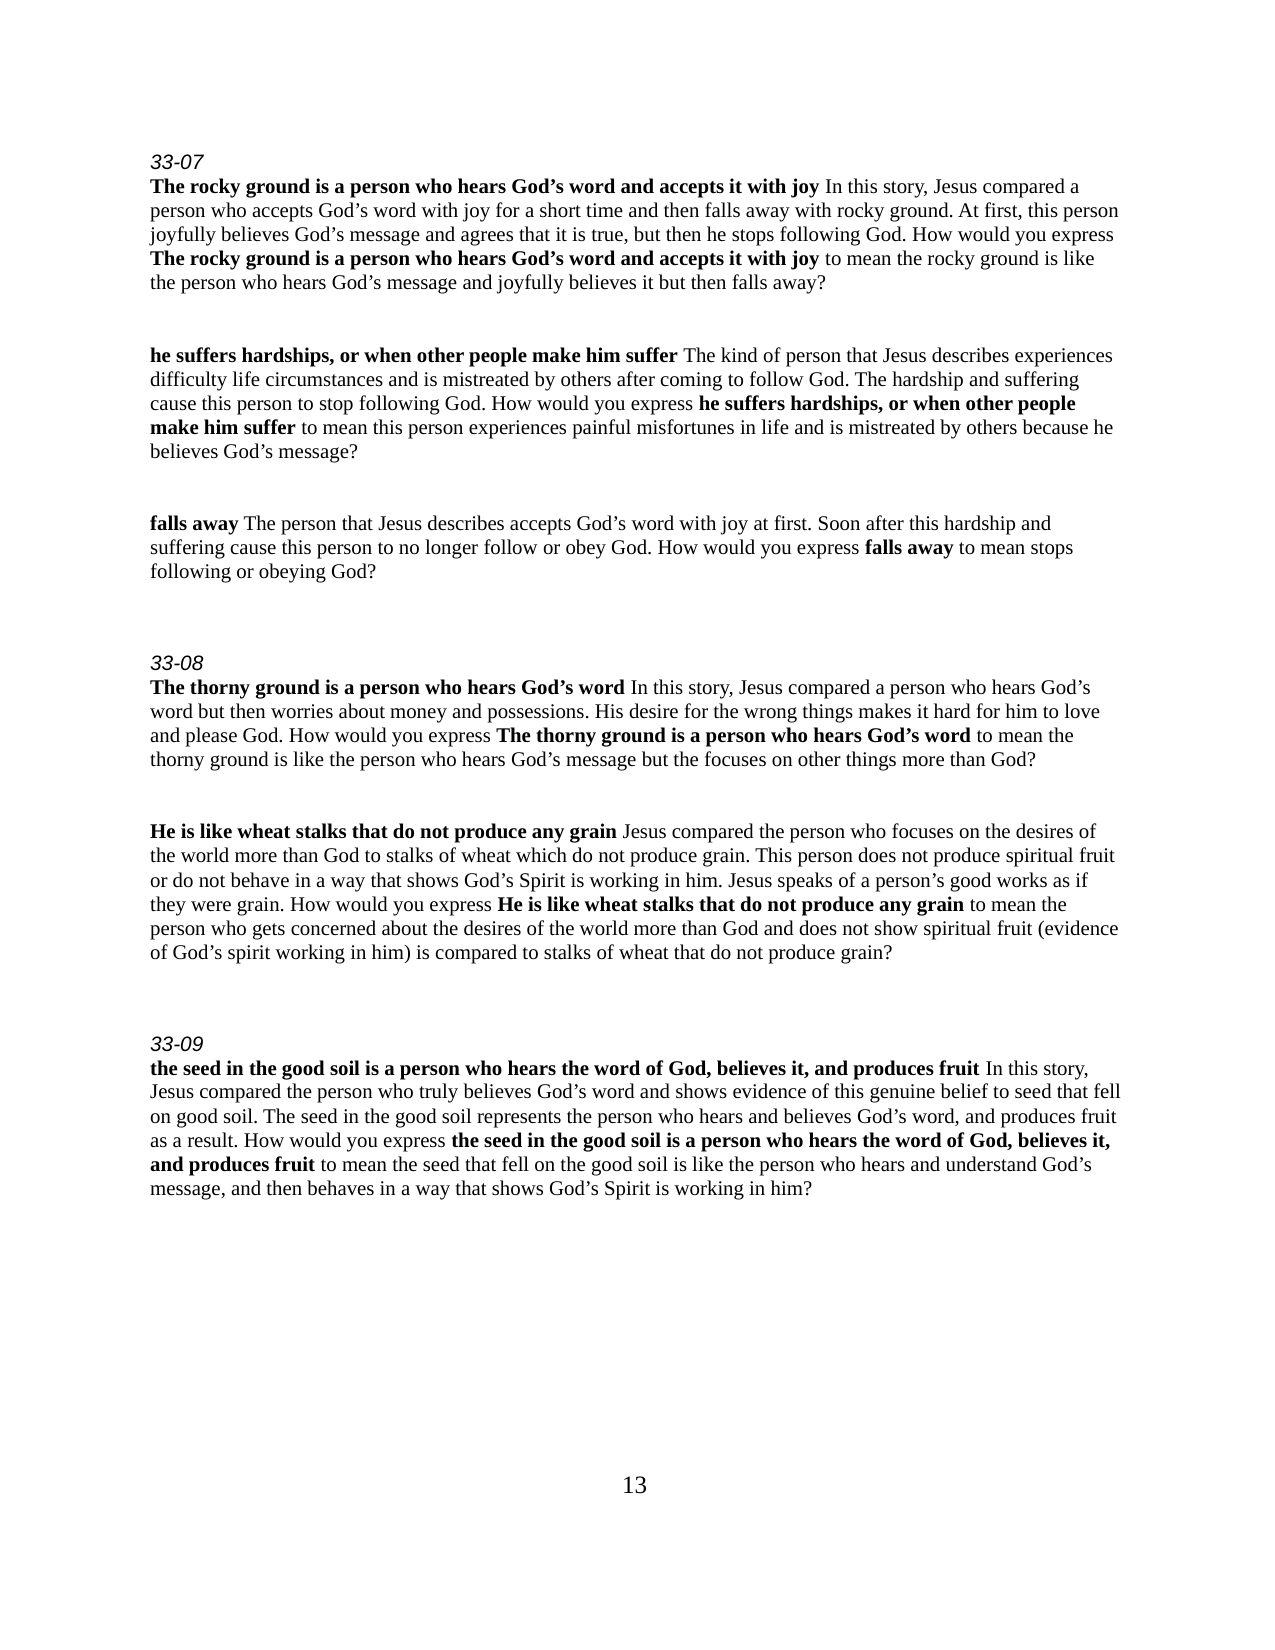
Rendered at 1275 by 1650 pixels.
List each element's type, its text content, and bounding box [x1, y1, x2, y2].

text He is like wheat stalks that do not produce any grain Jesus compared the person who focuses on the desires of the world more than God to stalks of wheat which do not produce grain. This person does not produce spiritual fruit or do not behave in a way that shows God’s Spirit is working in him. Jesus speaks of a person’s good works as if they were grain. How would you express He is like wheat stalks that do not produce any grain to mean the person who gets concerned about the desires of the world more than God and does not show spiritual fruit (evidence of God’s spirit working in him) is compared to stalks of wheat that do not produce grain? [150, 819, 1125, 964]
text he suffers hardships, or when other people make him suffer The kind of person that Jesus describes experiences difficulty life circumstances and is mistreated by others after coming to follow God. The hardship and suffering cause this person to stop following God. How would you express he suffers hardships, or when other people make him suffer to mean this person experiences painful misfortunes in life and is mistreated by others because he believes God’s message? [150, 342, 1125, 463]
text the seed in the good soil is a person who hears the word of God, believes it, and produces fruit In this story, Jesus compared the person who truly believes God’s word and shows evidence of this genuine belief to seed that fell on good soil. The seed in the good soil represents the person who hears and believes God’s word, and produces fruit as a result. How would you express the seed in the good soil is a person who hears the word of God, believes it, and produces fruit to mean the seed that fell on the good soil is like the person who hears and understand God’s message, and then behaves in a way that shows God’s Spirit is working in him? [150, 1055, 1125, 1200]
subtitle 33-09 [150, 1031, 1125, 1055]
text The thorny ground is a person who hears God’s word In this story, Jesus compared a person who hears God’s word but then worries about money and possessions. His desire for the wrong things makes it hard for him to love and please God. How would you express The thorny ground is a person who hears God’s word to mean the thorny ground is like the person who hears God’s message but the focuses on other things more than God? [150, 675, 1125, 771]
subtitle 33-07 [150, 150, 1125, 174]
text falls away The person that Jesus describes accepts God’s word with joy at first. Soon after this hardship and suffering cause this person to no longer follow or obey God. How would you express falls away to mean stops following or obeying God? [150, 511, 1125, 583]
text The rocky ground is a person who hears God’s word and accepts it with joy In this story, Jesus compared a person who accepts God’s word with joy for a short time and then falls away with rocky ground. At first, this person joyfully believes God’s message and agrees that it is true, but then he stops following God. How would you express The rocky ground is a person who hears God’s word and accepts it with joy to mean the rocky ground is like the person who hears God’s message and joyfully believes it but then falls away? [150, 174, 1125, 294]
subtitle 33-08 [150, 651, 1125, 675]
